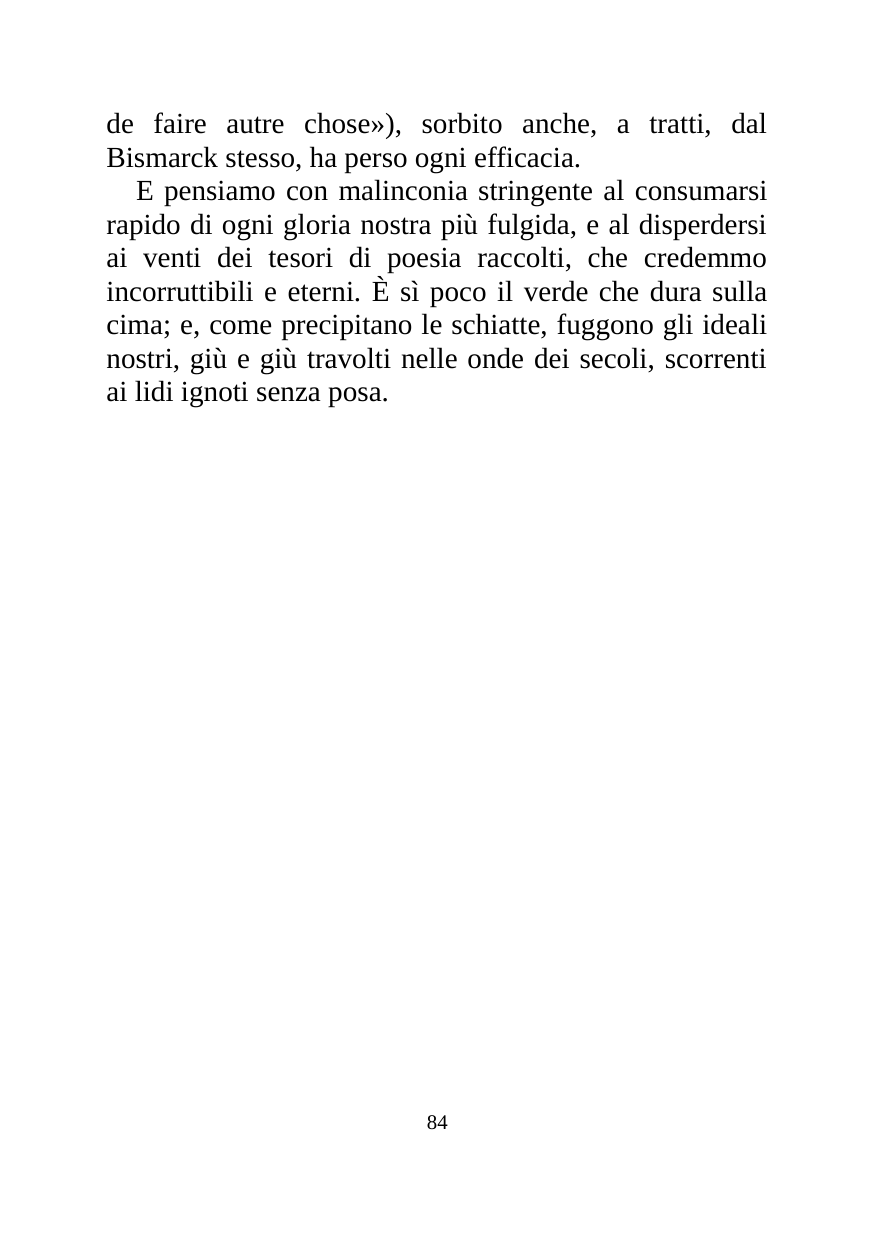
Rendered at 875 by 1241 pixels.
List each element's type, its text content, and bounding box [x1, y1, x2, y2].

text de faire autre chose»), sorbito anche, a tratti, dal Bismarck stesso, ha perso ogni efficacia. [106, 106, 768, 173]
text E pensiamo con malinconia stringente al consumarsi rapido di ogni gloria nostra più fulgida, e al disperdersi ai venti dei tesori di poesia raccolti, che credemmo incorruttibili e eterni. È sì poco il verde che dura sulla cima; e, come precipitano le schiatte, fuggono gli ideali nostri, giù e giù travolti nelle onde dei secoli, scorrenti ai lidi ignoti senza posa. [106, 173, 768, 408]
